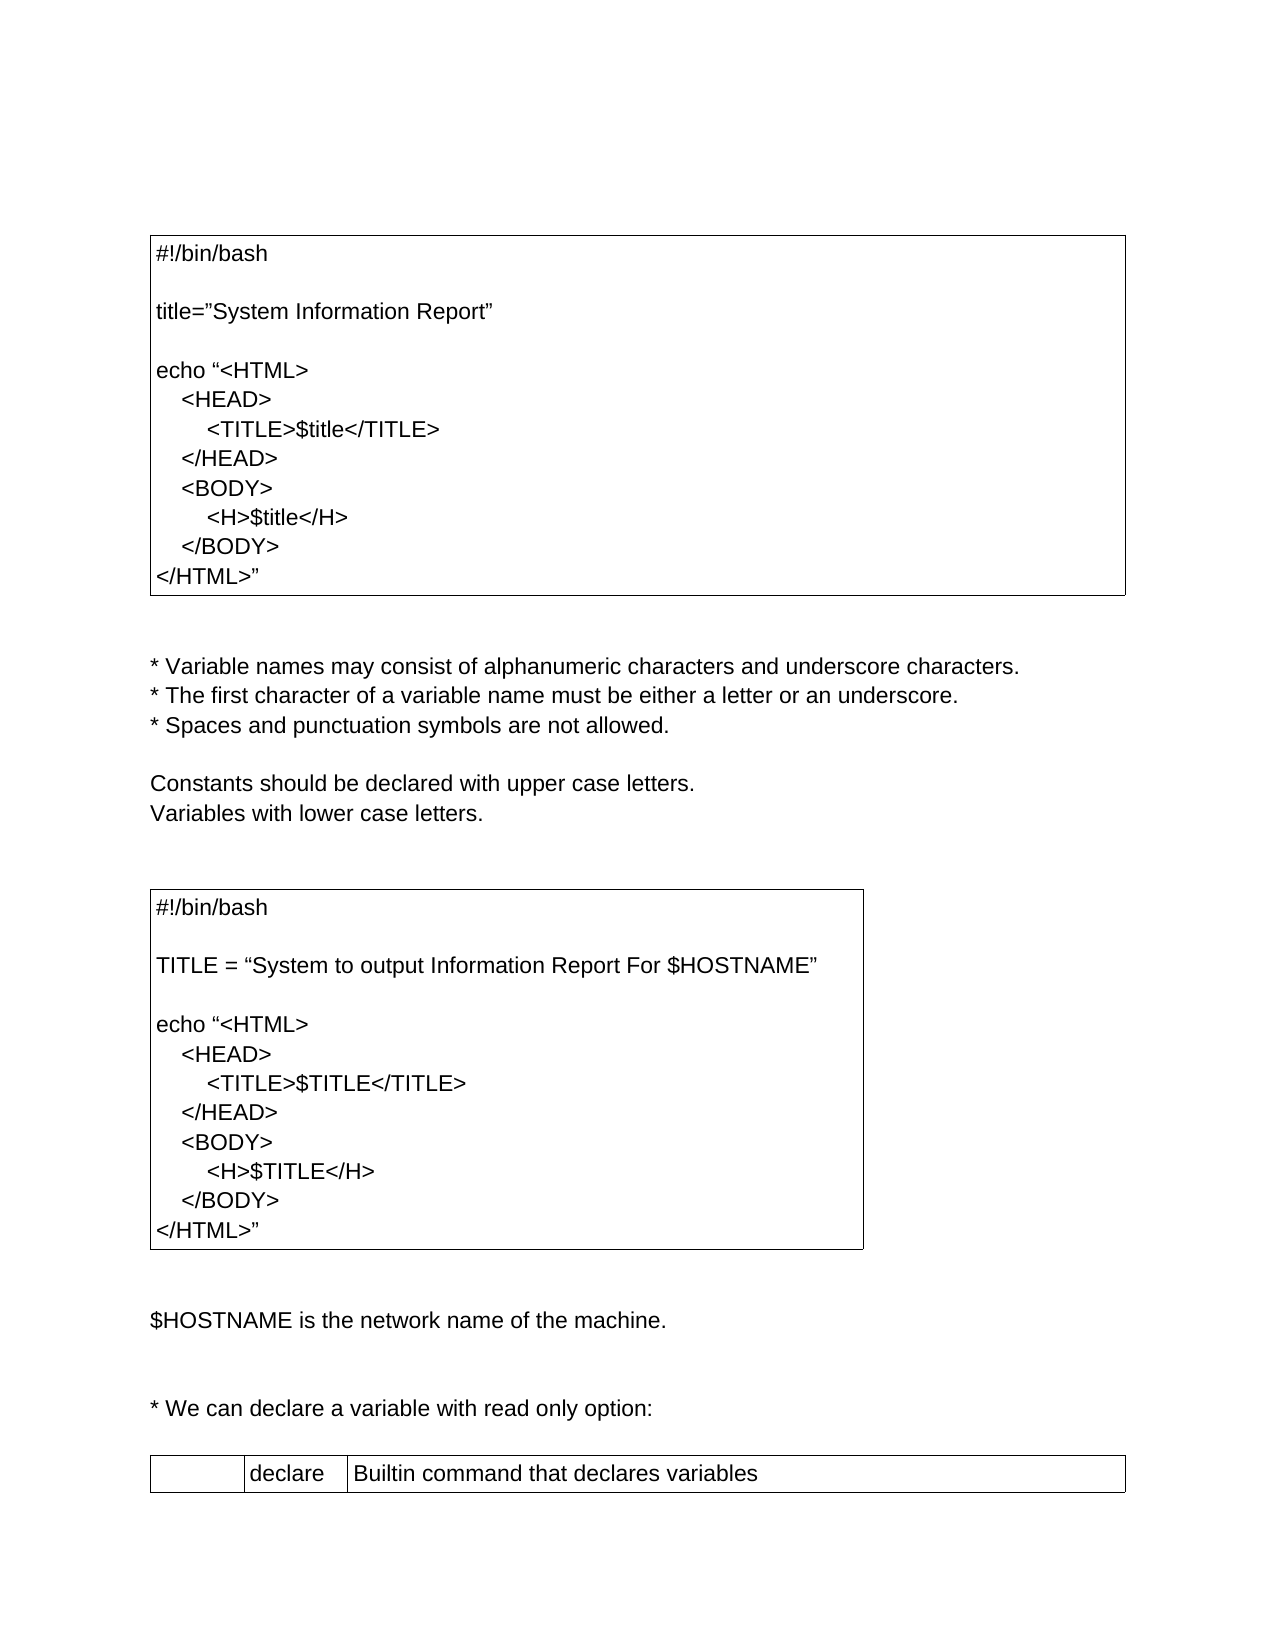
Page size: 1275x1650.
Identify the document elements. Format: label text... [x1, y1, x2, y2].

text $HOSTNAME is the network name of the machine. [150, 1308, 1125, 1333]
text * Variable names may consist of alphanumeric characters and underscore characters. [150, 654, 1125, 679]
text Constants should be declared with upper case letters. [150, 771, 1125, 797]
text Variables with lower case letters. [150, 801, 1125, 826]
table_header [151, 1456, 244, 1492]
text * Spaces and punctuation symbols are not allowed. [150, 712, 1125, 738]
text * The first character of a variable name must be either a letter or an underscore. [150, 683, 1125, 709]
table_header declare [245, 1456, 347, 1492]
table_header Builtin command that declares variables [348, 1456, 1125, 1492]
text * We can declare a variable with read only option: [150, 1396, 1125, 1422]
table_header #!/bin/bash title=”System Information Report” echo “<HTML> <HEAD> <TITLE>$title</TITLE> </HEAD> <BODY> <H>$title</H> </BODY> </HTML>” [151, 236, 1125, 595]
table_header #!/bin/bash TITLE = “System to output Information Report For $HOSTNAME” echo “<HTML> <HEAD> <TITLE>$TITLE</TITLE> </HEAD> <BODY> <H>$TITLE</H> </BODY> </HTML>” [151, 890, 863, 1249]
